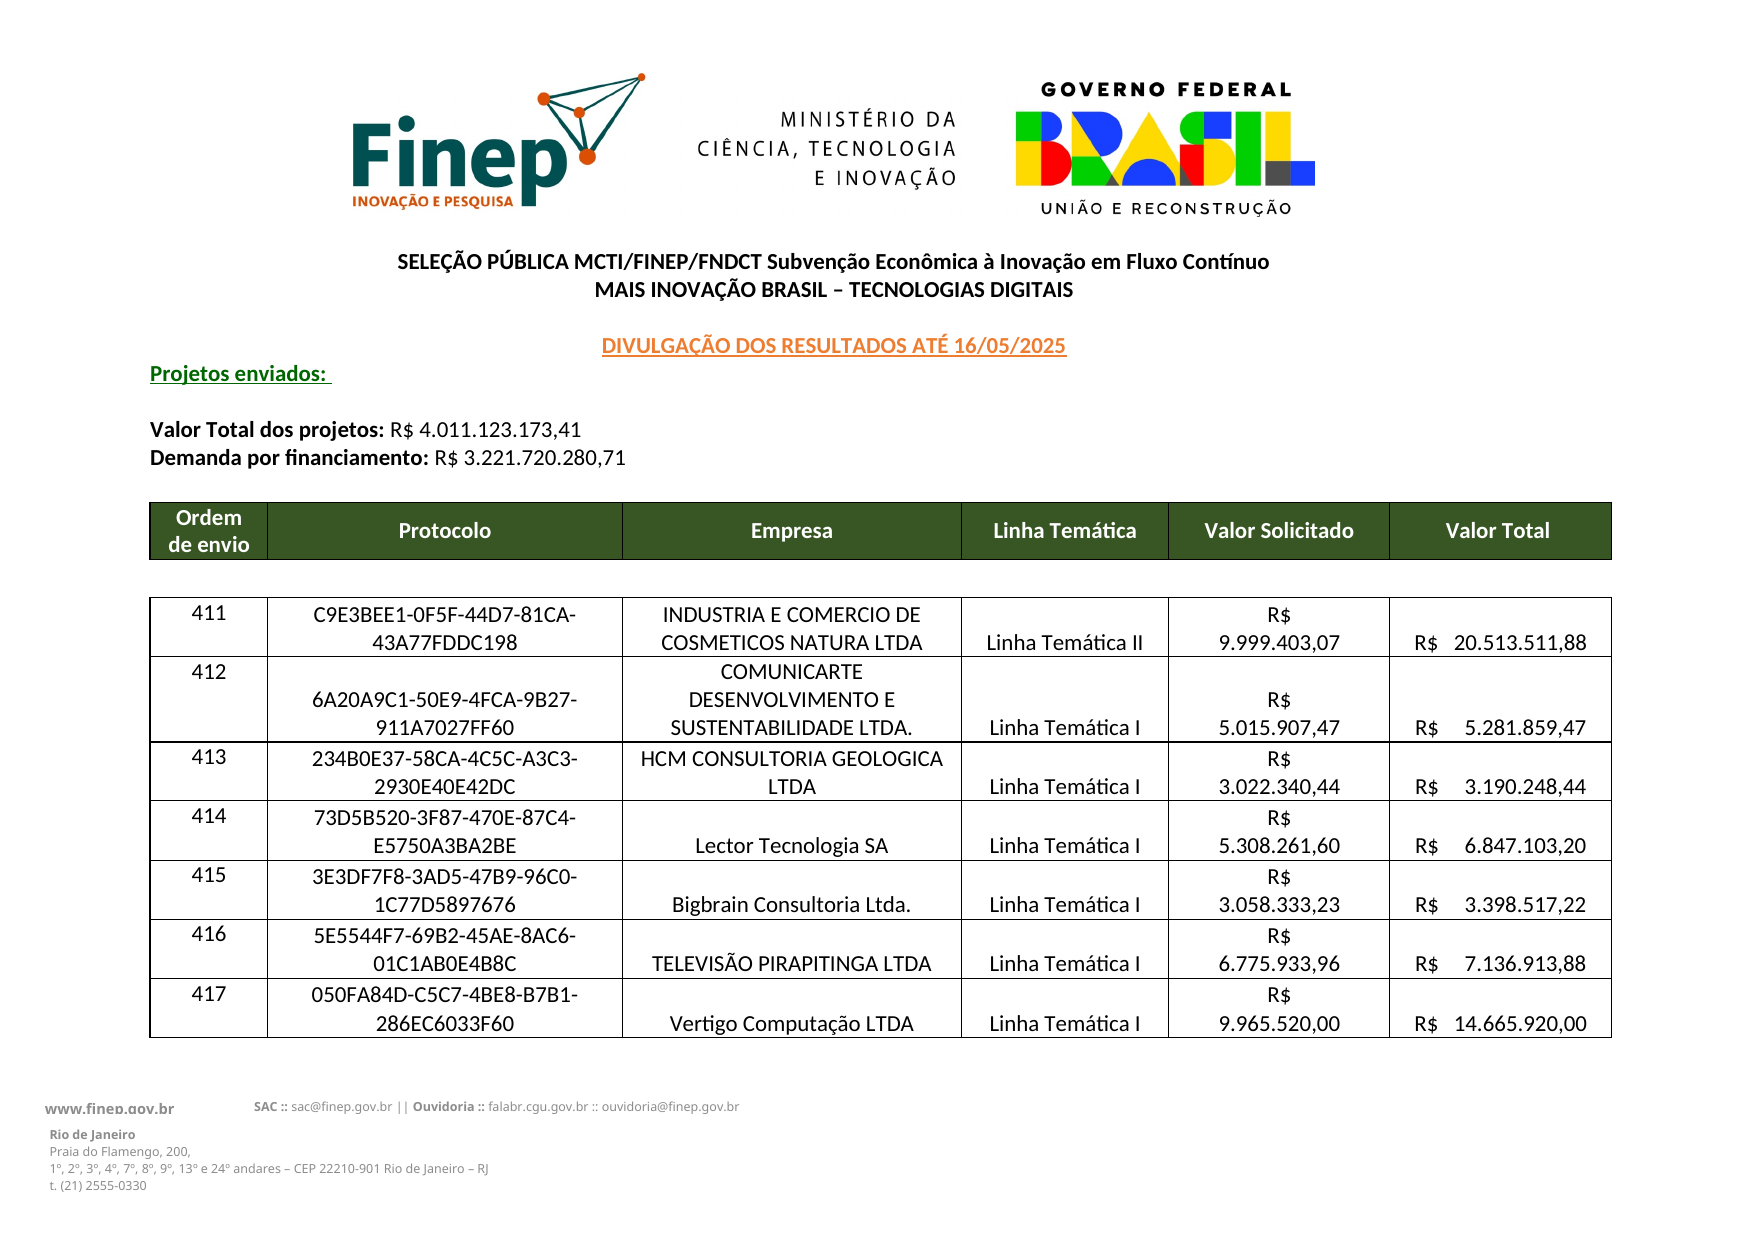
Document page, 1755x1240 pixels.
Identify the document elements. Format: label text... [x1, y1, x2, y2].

table_cell Linha Temática I [962, 743, 1168, 800]
table_cell 413 [151, 743, 267, 800]
table_cell R$ 5.015.907,47 [1169, 657, 1389, 741]
table_cell 234B0E37-58CA-4C5C-A3C3-2930E40E42DC [268, 743, 622, 800]
table_cell R$ 5.281.859,47 [1390, 657, 1611, 741]
table_cell R$ 7.136.913,88 [1390, 920, 1611, 978]
table_cell R$ 14.665.920,00 [1390, 979, 1611, 1037]
table_cell R$ 3.190.248,44 [1390, 743, 1611, 800]
table_cell R$ 9.999.403,07 [1169, 598, 1389, 656]
table_cell 73D5B520-3F87-470E-87C4-E5750A3BA2BE [268, 801, 622, 859]
table_cell R$ 3.022.340,44 [1169, 743, 1389, 800]
table_cell R$ 3.058.333,23 [1169, 861, 1389, 918]
table_cell COMUNICARTE DESENVOLVIMENTO E SUSTENTABILIDADE LTDA. [623, 657, 961, 741]
table_cell Lector Tecnologia SA [623, 801, 961, 859]
table_cell 6A20A9C1-50E9-4FCA-9B27-911A7027FF60 [268, 657, 622, 741]
table_cell 412 [151, 657, 267, 741]
table_cell C9E3BEE1-0F5F-44D7-81CA-43A77FDDC198 [268, 598, 622, 656]
table_cell Linha Temática I [962, 979, 1168, 1037]
table_cell 417 [151, 979, 267, 1037]
table_cell INDUSTRIA E COMERCIO DE COSMETICOS NATURA LTDA [623, 598, 961, 656]
table_cell 415 [151, 861, 267, 918]
table_cell HCM CONSULTORIA GEOLOGICA LTDA [623, 743, 961, 800]
table_cell TELEVISÃO PIRAPITINGA LTDA [623, 920, 961, 978]
table_cell 416 [151, 920, 267, 978]
table_cell R$ 3.398.517,22 [1390, 861, 1611, 918]
table_cell Linha Temática I [962, 861, 1168, 918]
table_cell 411 [151, 598, 267, 656]
table_cell R$ 9.965.520,00 [1169, 979, 1389, 1037]
table_cell Linha Temática II [962, 598, 1168, 656]
table_cell Linha Temática I [962, 657, 1168, 741]
table_cell R$ 6.775.933,96 [1169, 920, 1389, 978]
table_cell 050FA84D-C5C7-4BE8-B7B1-286EC6033F60 [268, 979, 622, 1037]
table_cell Bigbrain Consultoria Ltda. [623, 861, 961, 918]
table_cell 3E3DF7F8-3AD5-47B9-96C0-1C77D5897676 [268, 861, 622, 918]
table_cell R$ 20.513.511,88 [1390, 598, 1611, 656]
table_cell 5E5544F7-69B2-45AE-8AC6-01C1AB0E4B8C [268, 920, 622, 978]
table_cell R$ 5.308.261,60 [1169, 801, 1389, 859]
table_cell Vertigo Computação LTDA [623, 979, 961, 1037]
table_cell 414 [151, 801, 267, 859]
table_cell Linha Temática I [962, 920, 1168, 978]
table_cell Linha Temática I [962, 801, 1168, 859]
table_cell R$ 6.847.103,20 [1390, 801, 1611, 859]
